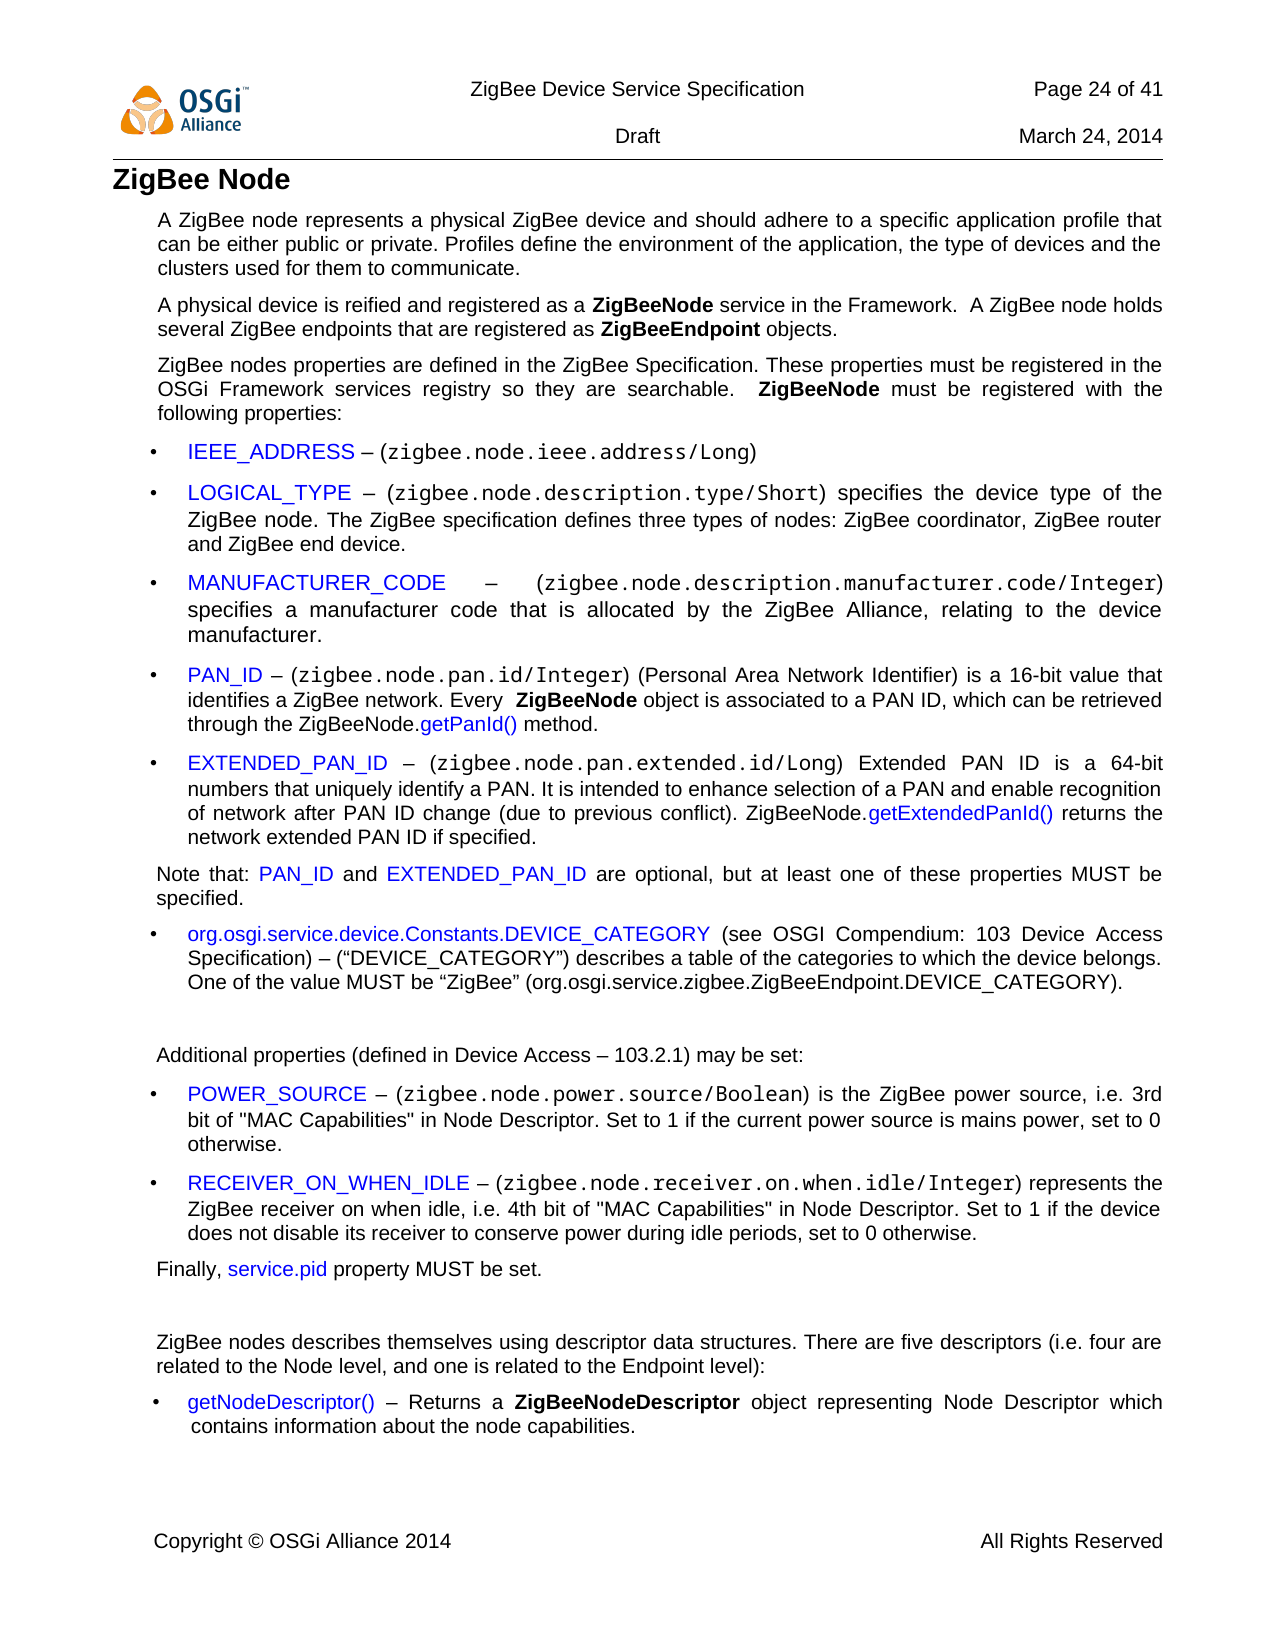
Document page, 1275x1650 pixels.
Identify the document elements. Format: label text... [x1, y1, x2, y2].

text Additional properties (defined in Device Access – 103.2.1) may be set: [156, 1043, 1163, 1067]
subtitle ZigBee Node [112, 160, 1163, 196]
text ZigBee nodes properties are defined in the ZigBee Specification. These properties must be registered in the OSGi Framework services registry so they are searchable. ZigBeeNode must be registered with the following properties: [157, 353, 1163, 425]
text Note that: PAN_ID and EXTENDED_PAN_ID are optional, but at least one of these properties MUST be specified. [156, 861, 1163, 909]
list org.osgi.service.device.Constants.DEVICE_CATEGORY (see OSGI Compendium: 103 Device Access Specification) – (“DEVICE_CATEGORY”) describes a table of the categories to which the device belongs. One of the value MUST be “ZigBee” (org.osgi.service.zigbee.ZigBeeEndpoint.DEVICE_CATEGORY). [150, 922, 1163, 994]
list IEEE_ADDRESS – (zigbee.node.ieee.address/Long) [150, 437, 1163, 466]
list LOGICAL_TYPE – (zigbee.node.description.type/Short) specifies the device type of the ZigBee node. The ZigBee specification defines three types of nodes: ZigBee coordinator, ZigBee router and ZigBee end device. [150, 478, 1163, 556]
text A physical device is reified and registered as a ZigBeeNode service in the Framework. A ZigBee node holds several ZigBee endpoints that are registered as ZigBeeEndpoint objects. [157, 292, 1163, 340]
text A ZigBee node represents a physical ZigBee device and should adhere to a specific application profile that can be either public or private. Profiles define the environment of the application, the type of devices and the clusters used for them to communicate. [157, 208, 1163, 280]
list RECEIVER_ON_WHEN_IDLE – (zigbee.node.receiver.on.when.idle/Integer) represents the ZigBee receiver on when idle, i.e. 4th bit of "MAC Capabilities" in Node Descriptor. Set to 1 if the device does not disable its receiver to conserve power during idle periods, set to 0 otherwise. [150, 1168, 1163, 1244]
text Finally, service.pid property MUST be set. [156, 1257, 1163, 1281]
list POWER_SOURCE – (zigbee.node.power.source/Boolean) is the ZigBee power source, i.e. 3rd bit of "MAC Capabilities" in Node Descriptor. Set to 1 if the current power source is mains power, set to 0 otherwise. [150, 1079, 1163, 1156]
list MANUFACTURER_CODE – (zigbee.node.description.manufacturer.code/Integer) specifies a manufacturer code that is allocated by the ZigBee Alliance, relating to the device manufacturer. [150, 568, 1163, 647]
list getNodeDescriptor() – Returns a ZigBeeNodeDescriptor object representing Node Descriptor which contains information about the node capabilities. [152, 1390, 1163, 1438]
picture [113, 78, 257, 142]
list EXTENDED_PAN_ID – (zigbee.node.pan.extended.id/Long) Extended PAN ID is a 64-bit numbers that uniquely identify a PAN. It is intended to enhance selection of a PAN and enable recognition of network after PAN ID change (due to previous conflict). ZigBeeNode.getExtendedPanId() returns the network extended PAN ID if specified. [150, 748, 1163, 849]
text ZigBee nodes describes themselves using descriptor data structures. There are five descriptors (i.e. four are related to the Node level, and one is related to the Endpoint level): [156, 1330, 1163, 1378]
